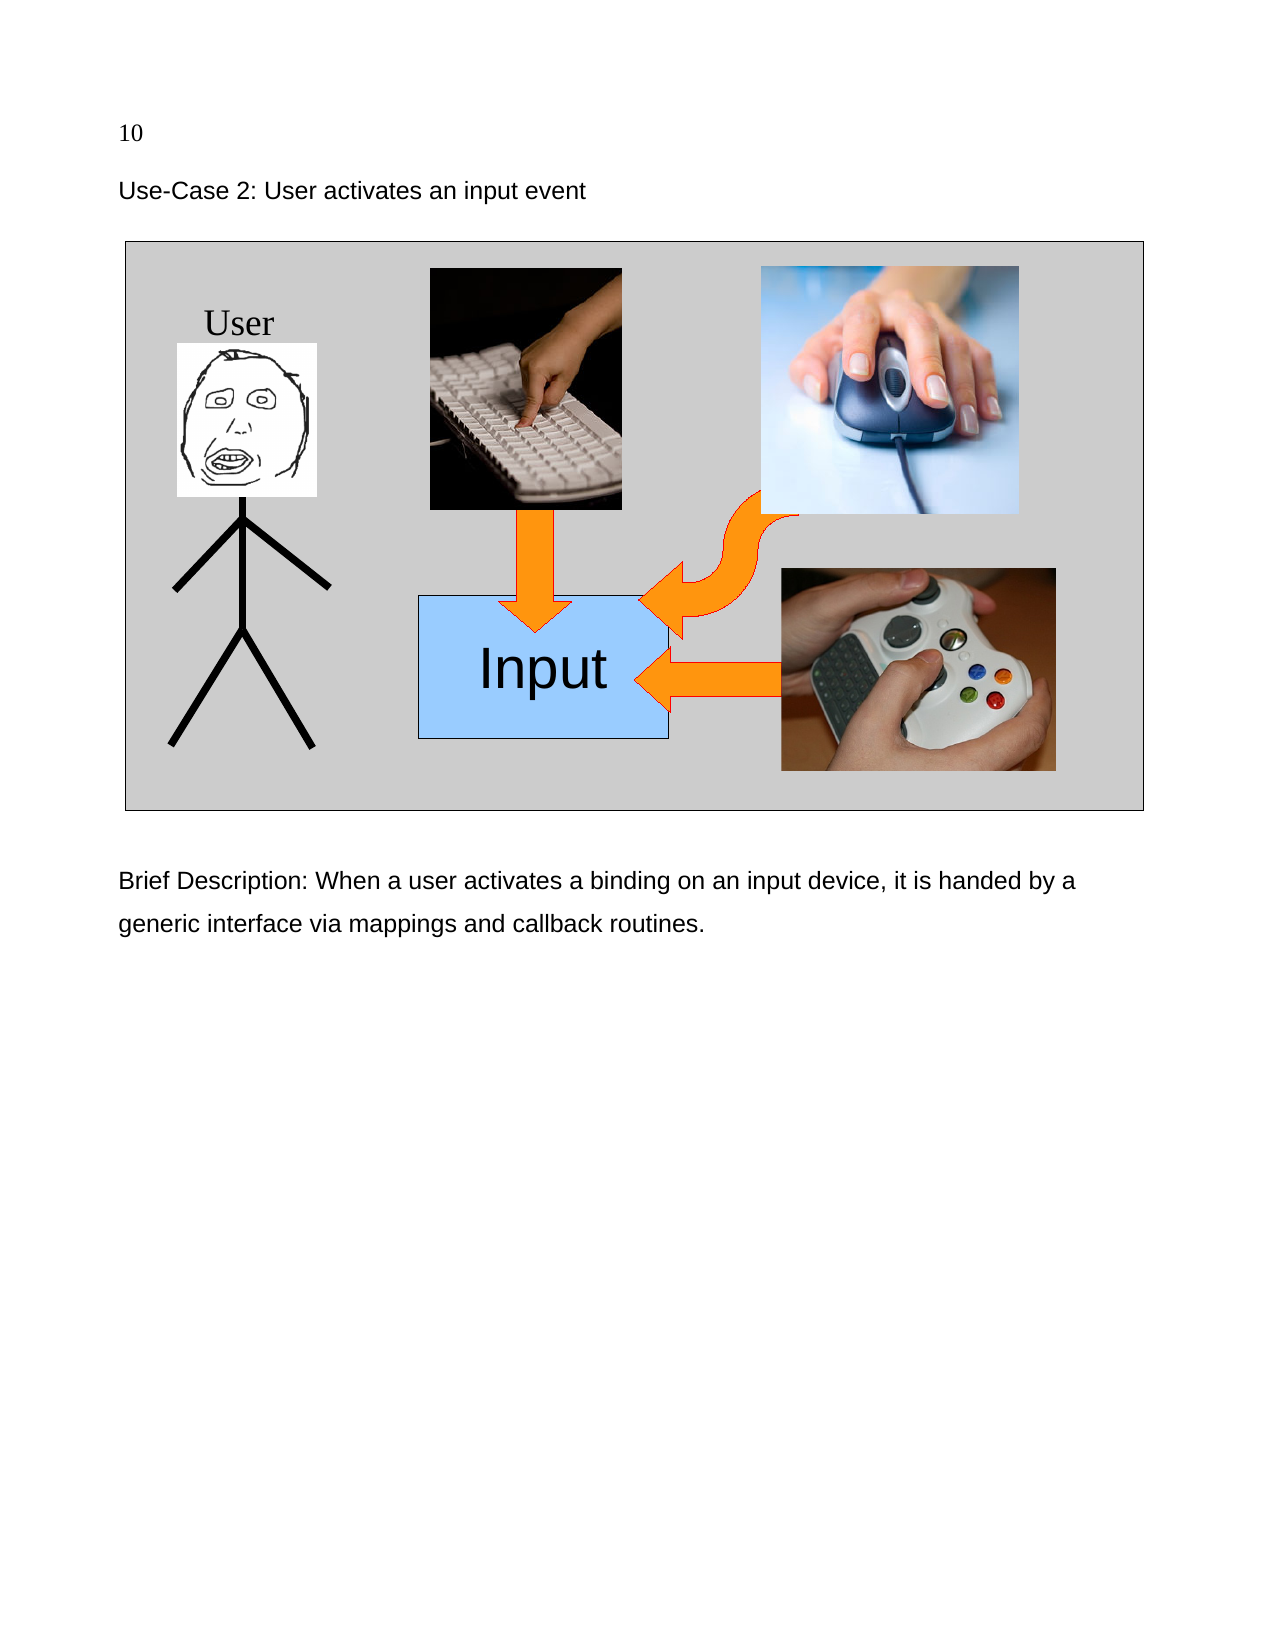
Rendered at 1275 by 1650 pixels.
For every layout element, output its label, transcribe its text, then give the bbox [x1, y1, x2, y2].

text Use-Case 2: User activates an input event [118, 176, 1157, 205]
picture [177, 343, 317, 497]
picture [781, 568, 1056, 771]
picture [430, 268, 622, 510]
text Brief Description: When a user activates a binding on an input device, it is handed by a generic interface via mappings and callback routines. [118, 866, 1157, 938]
picture [761, 266, 1019, 514]
